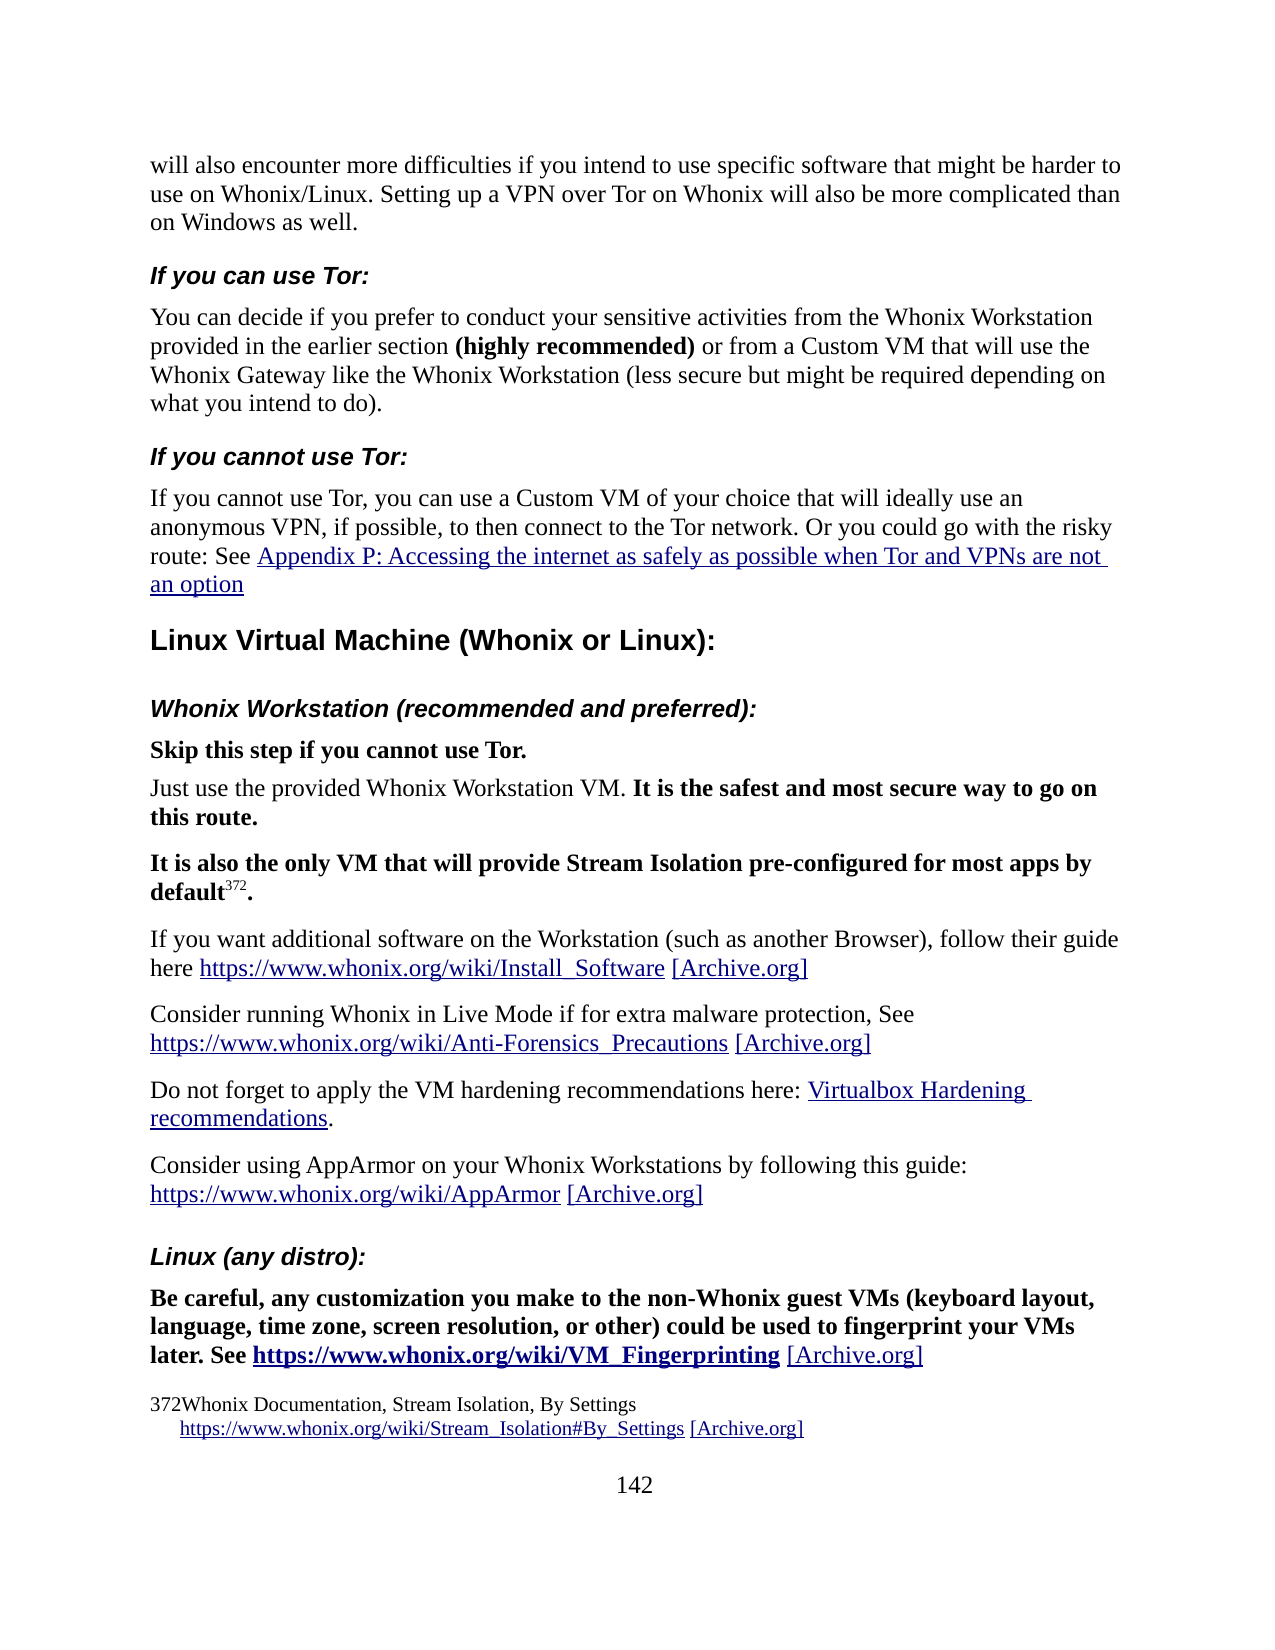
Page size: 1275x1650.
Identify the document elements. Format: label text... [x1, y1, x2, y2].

subtitle If you can use Tor: [150, 261, 1125, 290]
text If you cannot use Tor, you can use a Custom VM of your choice that will ideally use an anonymous VPN, if possible, to then connect to the Tor network. Or you could go with the risky route: See Appendix P: Accessing the internet as safely as possible when Tor and VPNs are not an option [150, 483, 1125, 598]
subtitle Linux (any distro): [150, 1242, 1125, 1270]
text It is also the only VM that will provide Stream Isolation pre-configured for most apps by default. [150, 848, 1125, 906]
text Whonix Documentation, Stream Isolation, By Settings https://www.whonix.org/wiki/Stream_Isolation#By_Settings [Archive.org] [150, 1392, 1125, 1440]
subtitle Linux Virtual Machine (Whonix or Linux): [150, 623, 1125, 657]
text Do not forget to apply the VM hardening recommendations here: Virtualbox Hardening recommendations. [150, 1075, 1125, 1132]
text will also encounter more difficulties if you intend to use specific software that might be harder to use on Whonix/Linux. Setting up a VPN over Tor on Whonix will also be more complicated than on Windows as well. [150, 150, 1125, 236]
text If you want additional software on the Workstation (such as another Browser), follow their guide here https://www.whonix.org/wiki/Install_Software [Archive.org] [150, 924, 1125, 981]
text Just use the provided Whonix Workstation VM. It is the safest and most secure way to go on this route. [150, 773, 1125, 831]
text Consider using AppArmor on your Whonix Workstations by following this guide: https://www.whonix.org/wiki/AppArmor [Archive.org] [150, 1150, 1125, 1208]
text You can decide if you prefer to conduct your sensitive activities from the Whonix Workstation provided in the earlier section (highly recommended) or from a Custom VM that will use the Whonix Gateway like the Whonix Workstation (less secure but might be required depending on what you intend to do). [150, 302, 1125, 417]
subtitle Whonix Workstation (recommended and preferred): [150, 694, 1125, 723]
subtitle If you cannot use Tor: [150, 442, 1125, 471]
text Consider running Whonix in Live Mode if for extra malware protection, See https://www.whonix.org/wiki/Anti-Forensics_Precautions [Archive.org] [150, 999, 1125, 1057]
text Skip this step if you cannot use Tor. [150, 735, 1125, 764]
text Be careful, any customization you make to the non-Whonix guest VMs (keyboard layout, language, time zone, screen resolution, or other) could be used to fingerprint your VMs later. See https://www.whonix.org/wiki/VM_Fingerprinting [Archive.org] [150, 1283, 1125, 1369]
